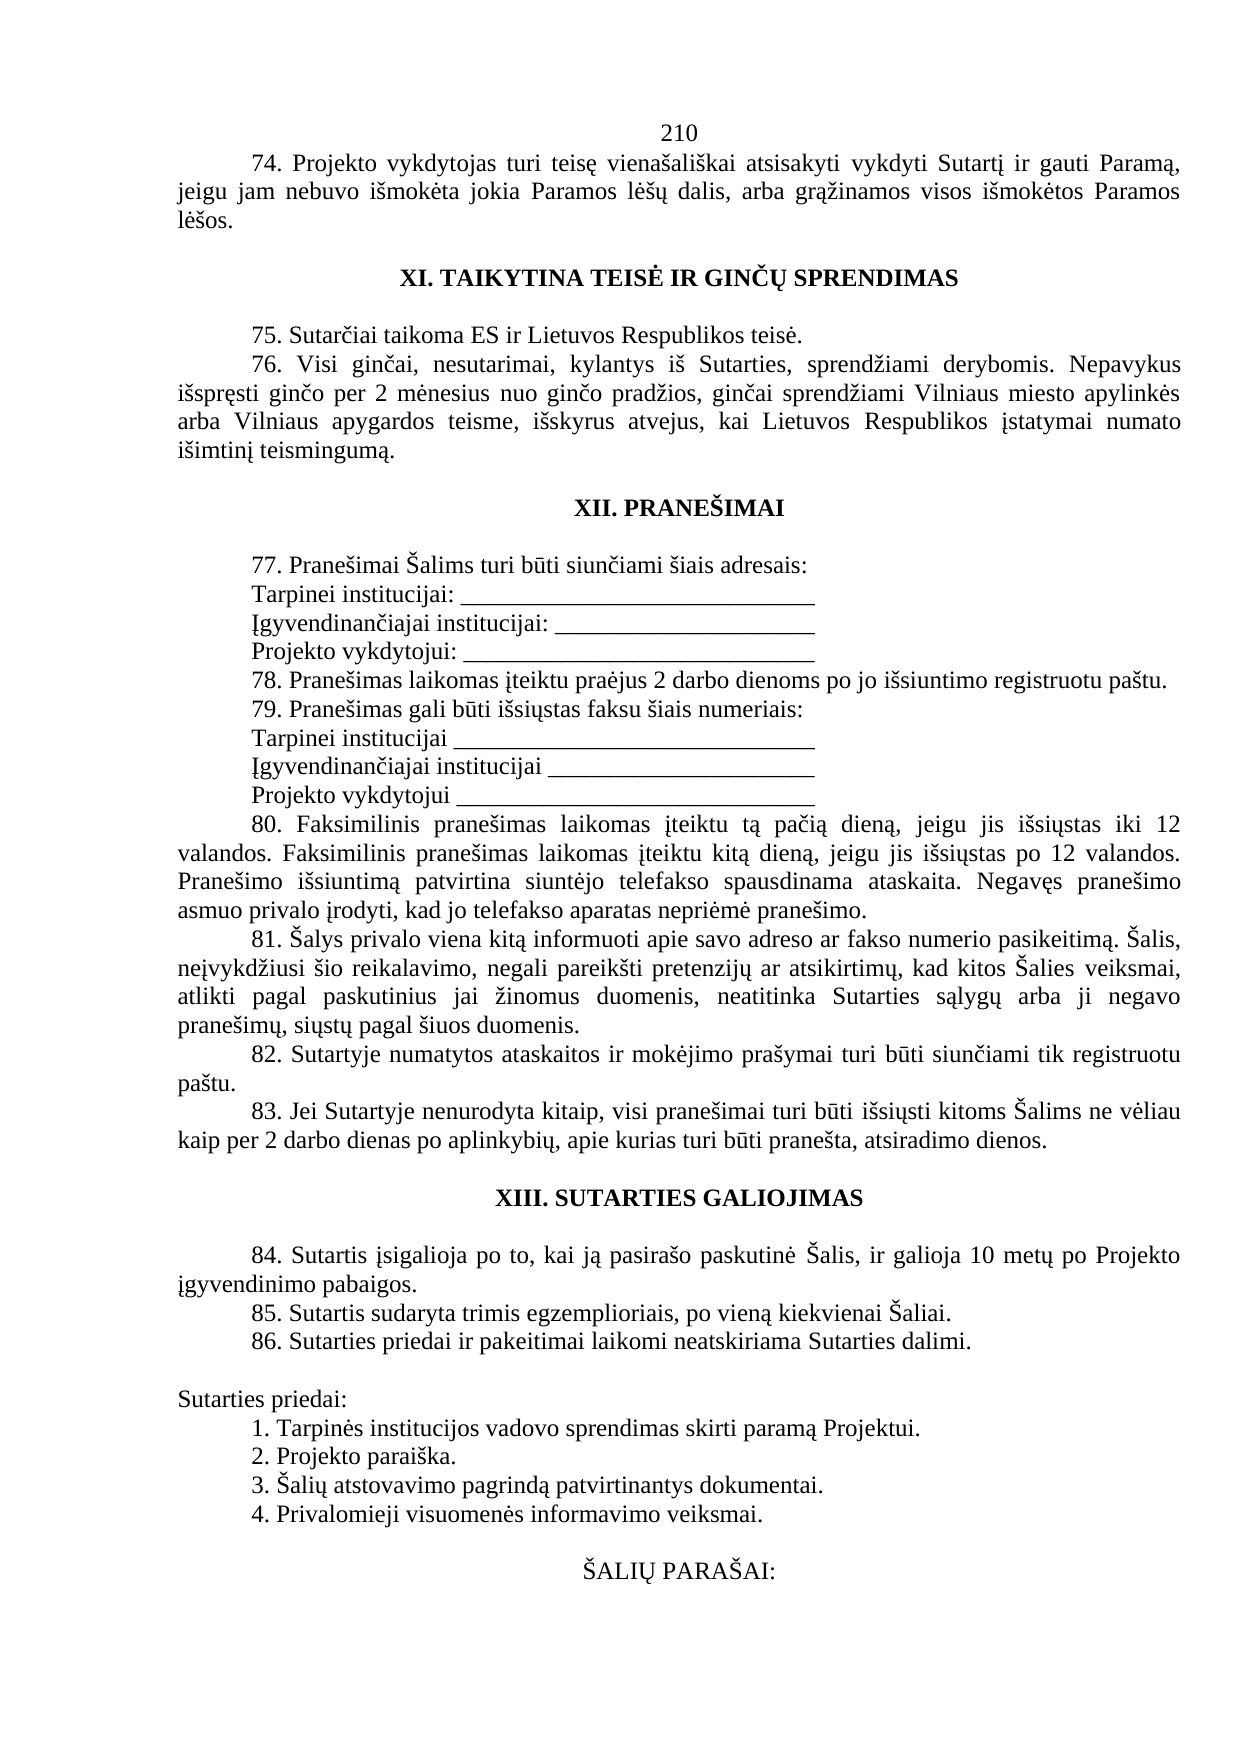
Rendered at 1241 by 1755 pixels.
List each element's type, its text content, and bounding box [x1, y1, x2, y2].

text Įgyvendinančiajai institucijai [177, 751, 1181, 780]
text 74. Projekto vykdytojas turi teisę vienašališkai atsisakyti vykdyti Sutartį ir gauti Paramą, jeigu jam nebuvo išmokėta jokia Paramos lėšų dalis, arba grąžinamos visos išmokėtos Paramos lėšos. [177, 148, 1181, 234]
text Sutarties priedai: [177, 1384, 1181, 1413]
text XIII. SUTARTIES GALIOJIMAS [177, 1183, 1181, 1211]
text 76. Visi ginčai, nesutarimai, kylantys iš Sutarties, sprendžiami derybomis. Nepavykus išspręsti ginčo per 2 mėnesius nuo ginčo pradžios, ginčai sprendžiami Vilniaus miesto apylinkės arba Vilniaus apygardos teisme, išskyrus atvejus, kai Lietuvos Respublikos įstatymai numato išimtinį teismingumą. [177, 349, 1181, 464]
text 85. Sutartis sudaryta trimis egzemplioriais, po vieną kiekvienai Šaliai. [177, 1298, 1181, 1326]
text 81. Šalys privalo viena kitą informuoti apie savo adreso ar fakso numerio pasikeitimą. Šalis, neįvykdžiusi šio reikalavimo, negali pareikšti pretenzijų ar atsikirtimų, kad kitos Šalies veiksmai, atlikti pagal paskutinius jai žinomus duomenis, neatitinka Sutarties sąlygų arba ji negavo pranešimų, siųstų pagal šiuos duomenis. [177, 924, 1181, 1039]
text XII. PRANEŠIMAI [177, 493, 1181, 521]
text 86. Sutarties priedai ir pakeitimai laikomi neatskiriama Sutarties dalimi. [177, 1326, 1181, 1355]
text Projekto vykdytojui: [177, 636, 1181, 665]
text XI. TAIKYTINA TEISĖ IR GINČŲ SPRENDIMAS [177, 263, 1181, 291]
text 77. Pranešimai Šalims turi būti siunčiami šiais adresais: [177, 550, 1181, 579]
text 75. Sutarčiai taikoma ES ir Lietuvos Respublikos teisė. [177, 320, 1181, 349]
text 82. Sutartyje numatytos ataskaitos ir mokėjimo prašymai turi būti siunčiami tik registruotu paštu. [177, 1039, 1181, 1096]
text Projekto vykdytojui [177, 780, 1181, 809]
text 78. Pranešimas laikomas įteiktu praėjus 2 darbo dienoms po jo išsiuntimo registruotu paštu. [177, 665, 1181, 694]
text 79. Pranešimas gali būti išsiųstas faksu šiais numeriais: [177, 694, 1181, 723]
text ŠALIŲ PARAŠAI: [177, 1556, 1181, 1585]
text 80. Faksimilinis pranešimas laikomas įteiktu tą pačią dieną, jeigu jis išsiųstas iki 12 valandos. Faksimilinis pranešimas laikomas įteiktu kitą dieną, jeigu jis išsiųstas po 12 valandos. Pranešimo išsiuntimą patvirtina siuntėjo telefakso spausdinama ataskaita. Negavęs pranešimo asmuo privalo įrodyti, kad jo telefakso aparatas nepriėmė pranešimo. [177, 809, 1181, 924]
text 1. Tarpinės institucijos vadovo sprendimas skirti paramą Projektui. [177, 1413, 1181, 1441]
text 83. Jei Sutartyje nenurodyta kitaip, visi pranešimai turi būti išsiųsti kitoms Šalims ne vėliau kaip per 2 darbo dienas po aplinkybių, apie kurias turi būti pranešta, atsiradimo dienos. [177, 1096, 1181, 1154]
text 3. Šalių atstovavimo pagrindą patvirtinantys dokumentai. [177, 1470, 1181, 1499]
text Įgyvendinančiajai institucijai: [177, 608, 1181, 636]
text 84. Sutartis įsigalioja po to, kai ją pasirašo paskutinė Šalis, ir galioja 10 metų po Projekto įgyvendinimo pabaigos. [177, 1240, 1181, 1298]
text Tarpinei institucijai: [177, 579, 1181, 608]
text Tarpinei institucijai [177, 723, 1181, 751]
text 4. Privalomieji visuomenės informavimo veiksmai. [177, 1499, 1181, 1528]
text 2. Projekto paraiška. [177, 1441, 1181, 1470]
